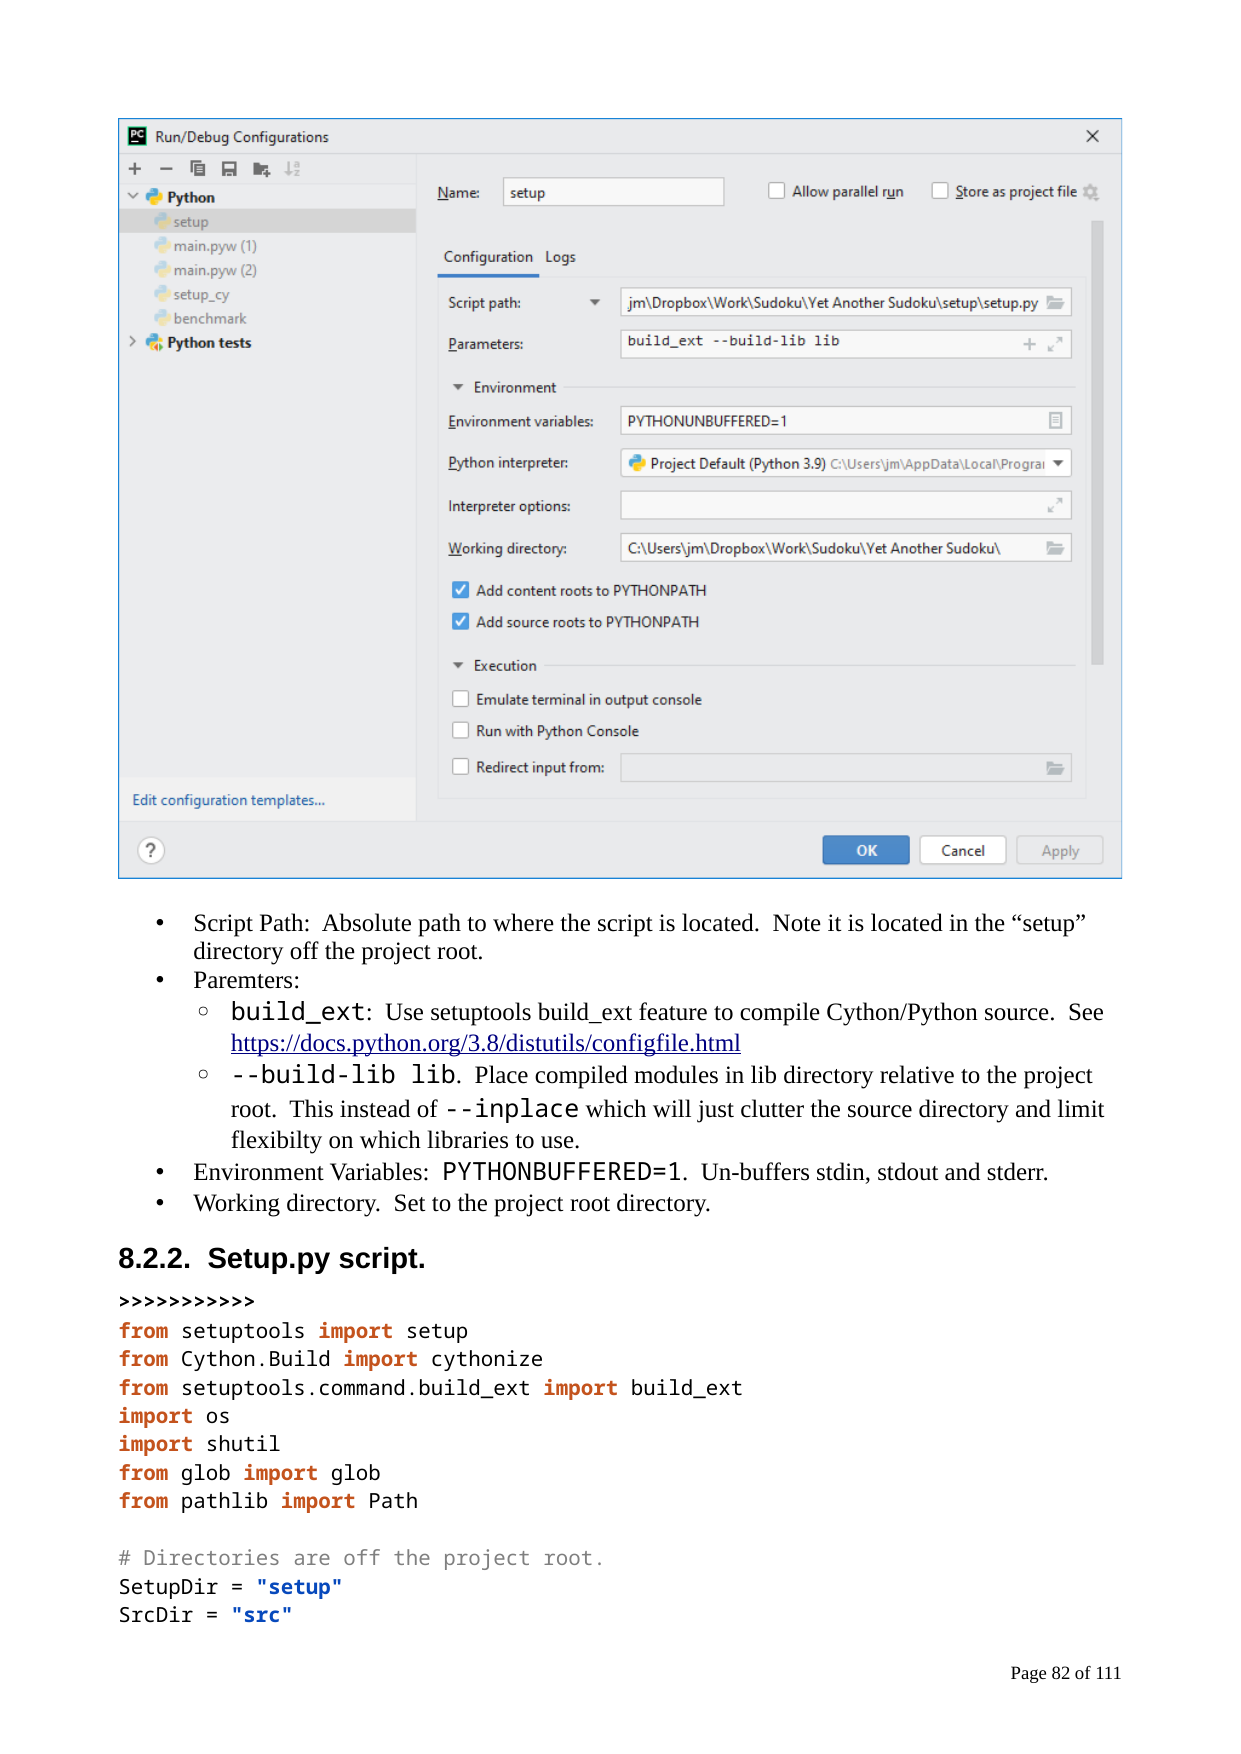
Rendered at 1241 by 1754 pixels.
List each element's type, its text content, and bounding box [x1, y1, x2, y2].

list --build-lib lib. Place compiled modules in lib directory relative to the project root. This instead of --inplace which will just clutter the source directory and limit flexibilty on which libraries to use. [193, 1057, 1122, 1153]
picture [118, 118, 1123, 879]
list Script Path: Absolute path to where the script is located. Note it is located in the “setup” directory off the project root. [156, 908, 1122, 965]
text from setuptools import setup from Cython.Build import cythonize from setuptools.command.build_ext import build_ext import os import shutil from glob import glob from pathlib import Path # Directories are off the project root. SetupDir = "setup" SrcDir = "src" [118, 1316, 1122, 1629]
list Paremters: [156, 965, 1122, 994]
text >>>>>>>>>>> [118, 1287, 1122, 1316]
list build_ext: Use setuptools build_ext feature to compile Cython/Python source. See https://docs.python.org/3.8/distutils/configfile.html [193, 994, 1122, 1057]
subtitle Setup.py script. [118, 1241, 1122, 1275]
list Environment Variables: PYTHONBUFFERED=1. Un-buffers stdin, stdout and stderr. [156, 1153, 1122, 1188]
list Working directory. Set to the project root directory. [156, 1188, 1122, 1216]
